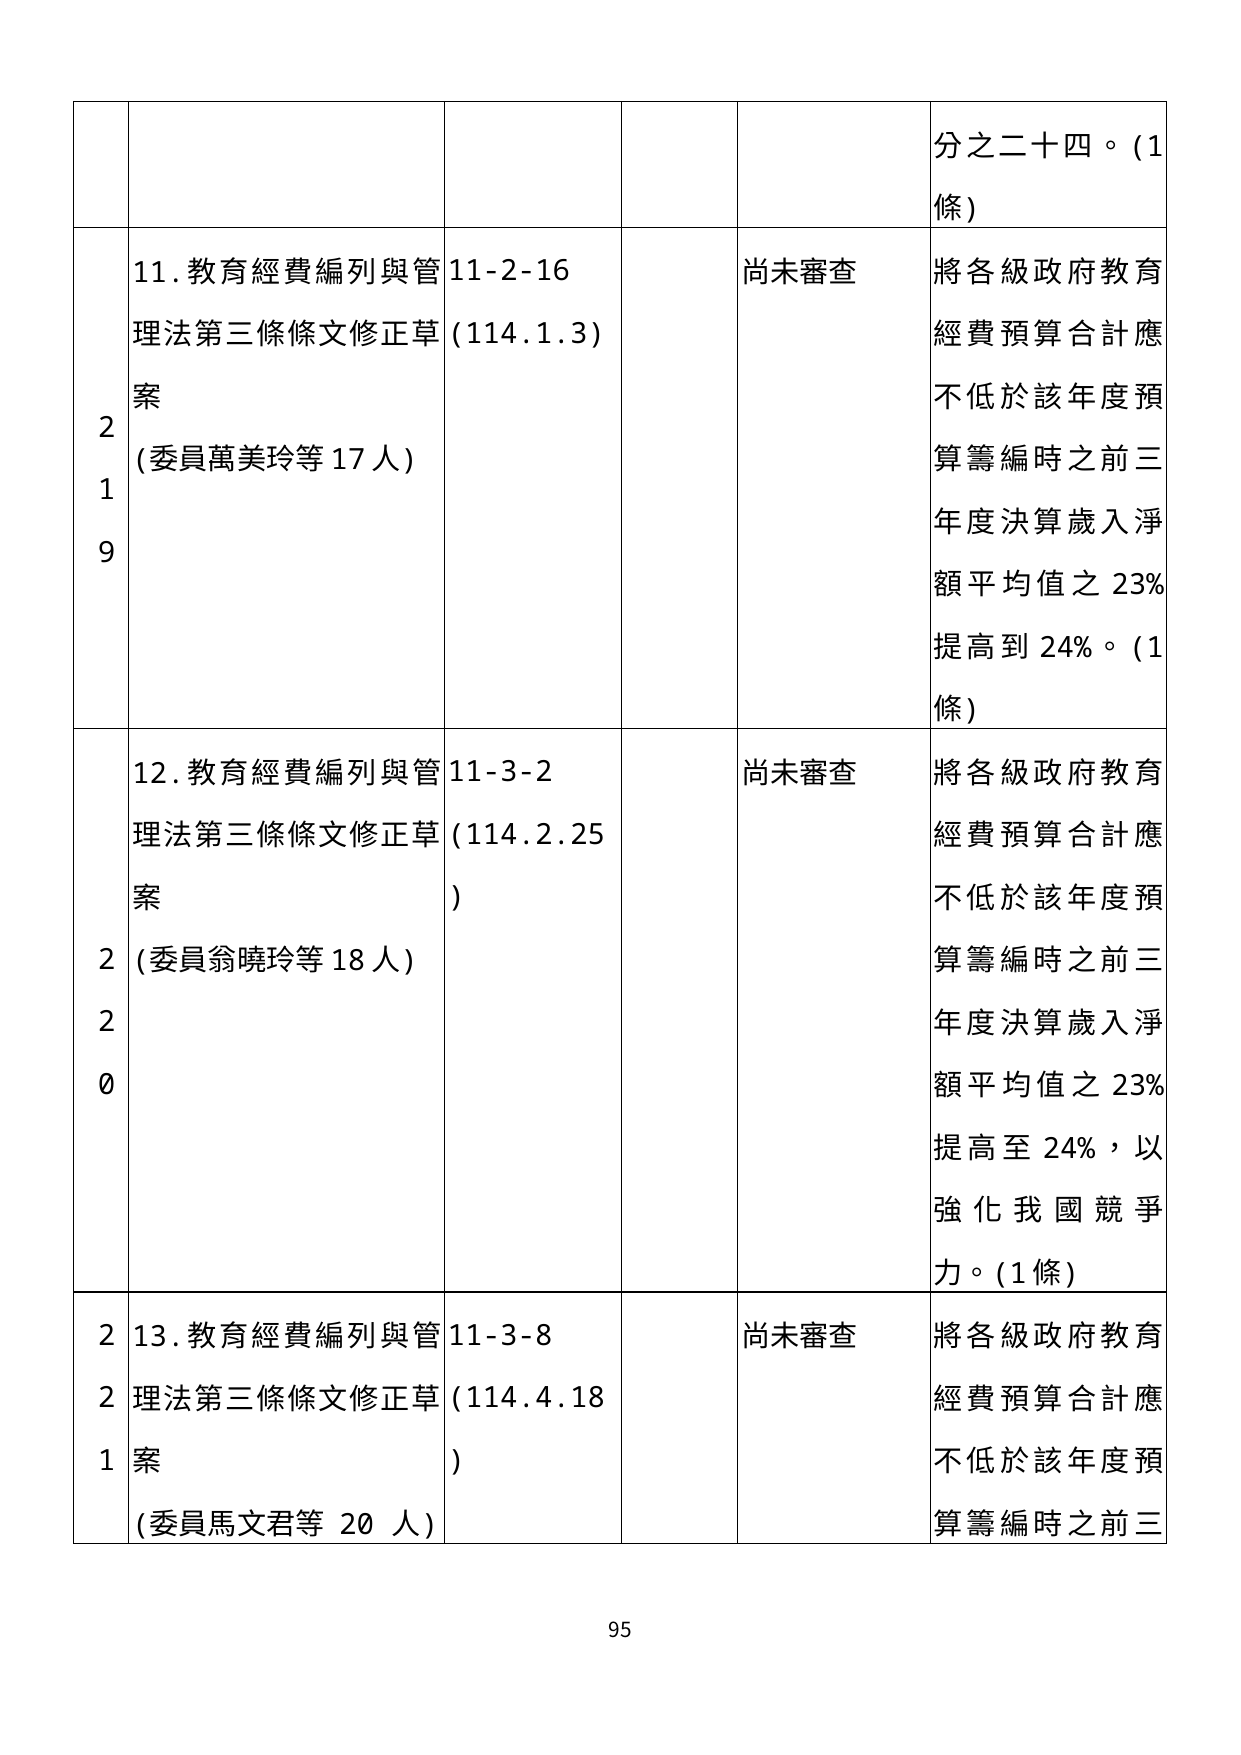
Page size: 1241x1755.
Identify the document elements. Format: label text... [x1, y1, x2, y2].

table_cell 11.教育經費編列與管理法第三條條文修正草案 (委員萬美玲等17人) [129, 228, 444, 728]
table_cell 12.教育經費編列與管理法第三條條文修正草案 (委員翁曉玲等18人) [129, 729, 444, 1291]
table_cell [129, 102, 444, 227]
table_cell 11-2-16 (114.1.3) [445, 228, 621, 728]
table_cell 13.教育經費編列與管理法第三條條文修正草案 (委員馬文君等 20 人) [129, 1293, 444, 1542]
table_cell 尚未審查 [738, 228, 930, 728]
table_cell [445, 102, 621, 227]
table_cell [622, 1293, 737, 1542]
table_cell [74, 228, 128, 728]
table_cell [622, 228, 737, 728]
table_cell 將各級政府教育經費預算合計應不低於該年度預算籌編時之前三年度決算歲入淨額平均值之23%提高到24%。(1條) [931, 228, 1166, 728]
table_cell 11-3-2 (114.2.25) [445, 729, 621, 1291]
table_cell 尚未審查 [738, 1293, 930, 1542]
table_cell 分之二十四。(1條) [931, 102, 1166, 227]
table_cell 尚未審查 [738, 729, 930, 1291]
table_cell [74, 1293, 128, 1542]
table_cell [738, 102, 930, 227]
table_cell [622, 729, 737, 1291]
table_cell [74, 102, 128, 227]
table_cell [622, 102, 737, 227]
table_cell 11-3-8 (114.4.18) [445, 1293, 621, 1542]
table_cell 將各級政府教育經費預算合計應不低於該年度預算籌編時之前三年度決算歲入淨額平均值之23%提高至24%，以強化我國競爭力。(1條) [931, 729, 1166, 1291]
table_cell [74, 729, 128, 1291]
table_cell 將各級政府教育經費預算合計應不低於該年度預算籌編時之前三 [931, 1293, 1166, 1542]
